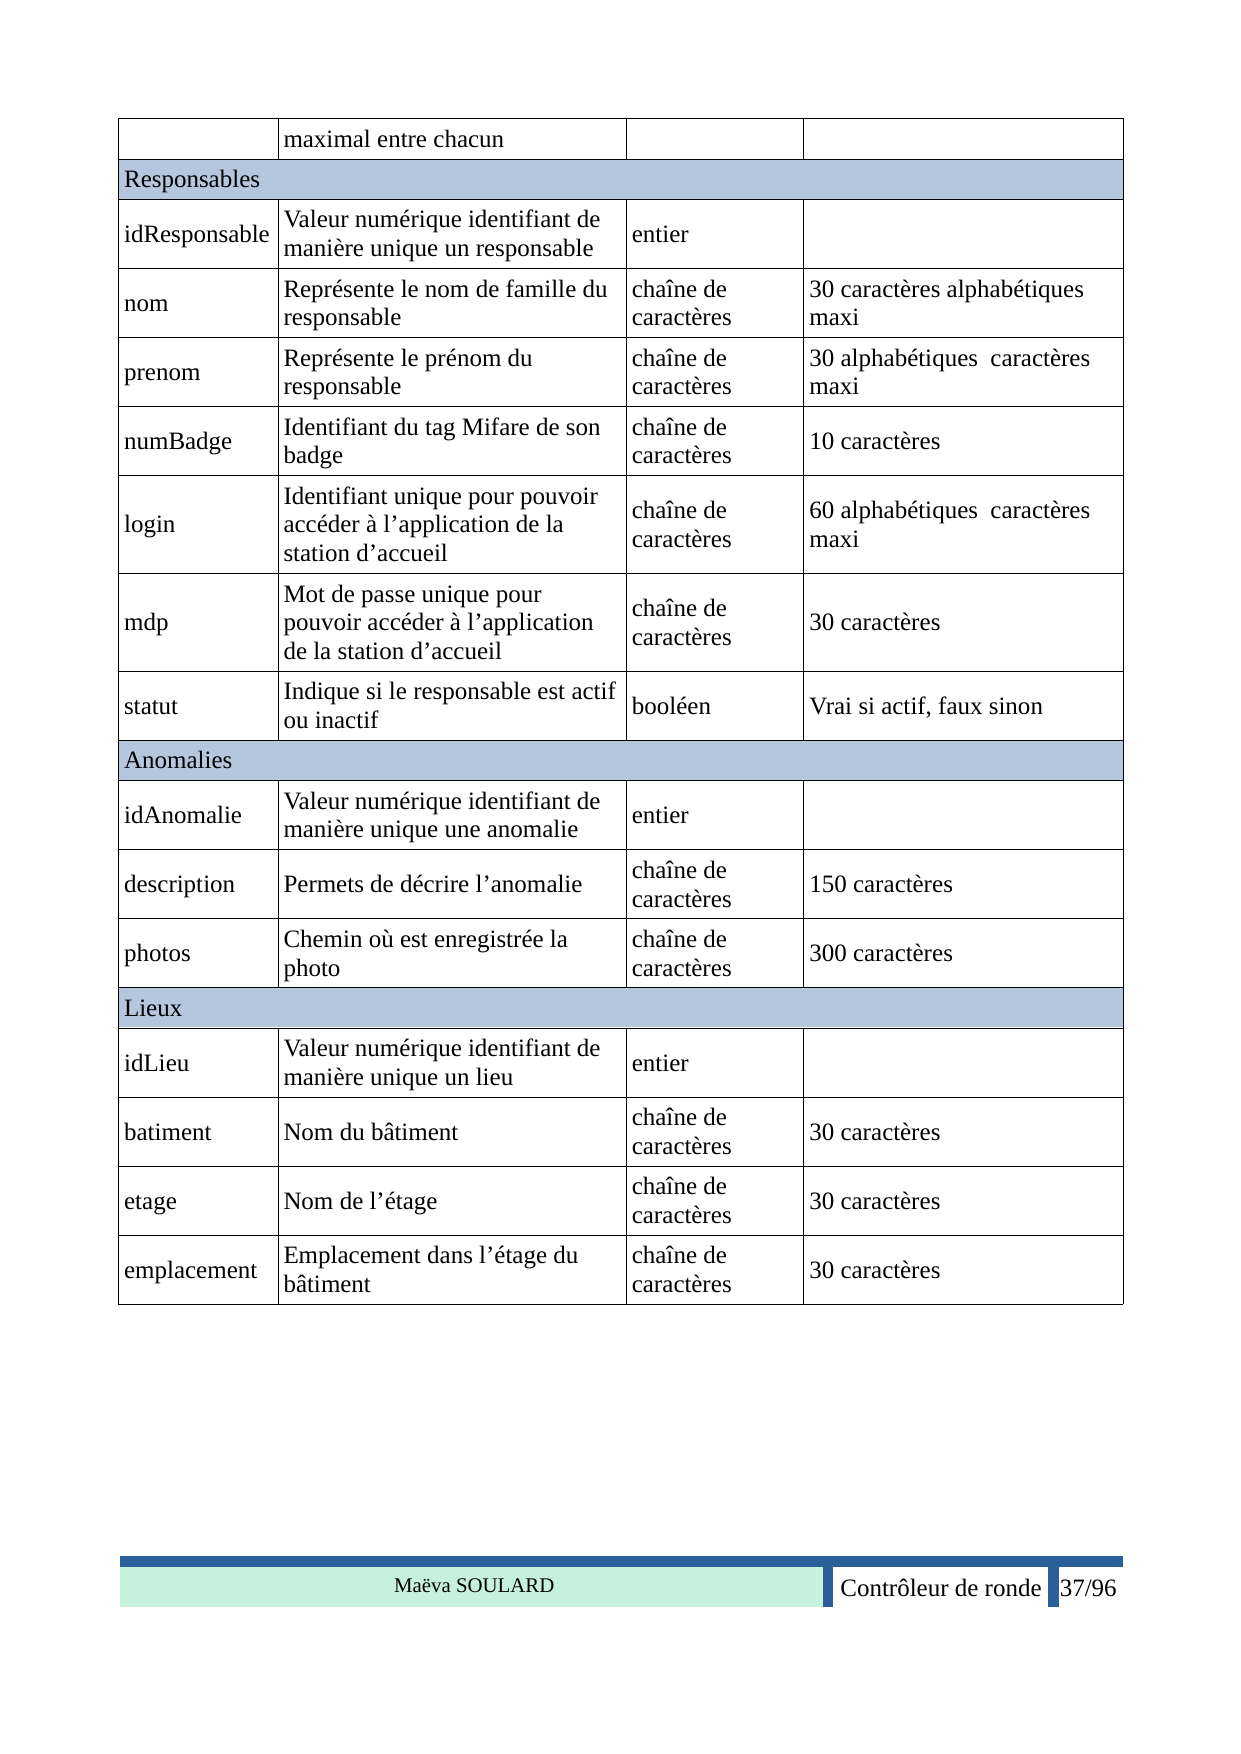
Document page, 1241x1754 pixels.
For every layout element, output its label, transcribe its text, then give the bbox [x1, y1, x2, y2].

table_cell Vrai si actif, faux sinon [804, 672, 1123, 740]
table_cell numBadge [119, 407, 278, 475]
table_cell chaîne de caractères [627, 919, 803, 987]
table_cell maximal entre chacun [279, 119, 626, 158]
table_cell chaîne de caractères [627, 1236, 803, 1304]
table_cell Valeur numérique identifiant de manière unique un responsable [279, 200, 626, 268]
table_cell 30 caractères alphabétiques maxi [804, 269, 1123, 337]
table_cell 60 alphabétiques caractères maxi [804, 476, 1123, 573]
table_cell etage [119, 1167, 278, 1235]
table_cell 30 caractères [804, 1167, 1123, 1235]
table_cell idResponsable [119, 200, 278, 268]
table_cell idLieu [119, 1029, 278, 1097]
table_cell chaîne de caractères [627, 1167, 803, 1235]
table_cell 300 caractères [804, 919, 1123, 987]
table_cell description [119, 850, 278, 918]
table_cell booléen [627, 672, 803, 740]
table_cell emplacement [119, 1236, 278, 1304]
table_cell Représente le nom de famille du responsable [279, 269, 626, 337]
table_cell 30 caractères [804, 1236, 1123, 1304]
table_cell chaîne de caractères [627, 1098, 803, 1166]
table_cell Anomalies [119, 741, 1123, 780]
table_cell chaîne de caractères [627, 476, 803, 573]
table_cell Responsables [119, 160, 1123, 199]
table_cell [804, 1029, 1123, 1097]
table_cell Identifiant unique pour pouvoir accéder à l’application de la station d’accueil [279, 476, 626, 573]
table_cell idAnomalie [119, 781, 278, 849]
table_cell Identifiant du tag Mifare de son badge [279, 407, 626, 475]
table_cell [119, 119, 278, 158]
table_cell chaîne de caractères [627, 574, 803, 671]
table_cell 10 caractères [804, 407, 1123, 475]
table_cell entier [627, 781, 803, 849]
table_cell entier [627, 1029, 803, 1097]
table_cell [804, 781, 1123, 849]
table_cell nom [119, 269, 278, 337]
table_cell Indique si le responsable est actif ou inactif [279, 672, 626, 740]
table_cell [627, 119, 803, 158]
table_cell prenom [119, 338, 278, 406]
table_cell [804, 119, 1123, 158]
table_cell entier [627, 200, 803, 268]
table_cell 30 alphabétiques caractères maxi [804, 338, 1123, 406]
table_cell Permets de décrire l’anomalie [279, 850, 626, 918]
table_cell Valeur numérique identifiant de manière unique un lieu [279, 1029, 626, 1097]
table_cell mdp [119, 574, 278, 671]
table_cell Mot de passe unique pour pouvoir accéder à l’application de la station d’accueil [279, 574, 626, 671]
table_cell login [119, 476, 278, 573]
table_cell 30 caractères [804, 574, 1123, 671]
table_cell Chemin où est enregistrée la photo [279, 919, 626, 987]
table_cell Valeur numérique identifiant de manière unique une anomalie [279, 781, 626, 849]
table_cell Nom de l’étage [279, 1167, 626, 1235]
table_cell chaîne de caractères [627, 407, 803, 475]
table_cell photos [119, 919, 278, 987]
table_cell 150 caractères [804, 850, 1123, 918]
table_cell chaîne de caractères [627, 850, 803, 918]
table_cell Nom du bâtiment [279, 1098, 626, 1166]
table_cell Représente le prénom du responsable [279, 338, 626, 406]
table_cell 30 caractères [804, 1098, 1123, 1166]
table_cell [804, 200, 1123, 268]
table_cell Lieux [119, 988, 1123, 1027]
table_cell chaîne de caractères [627, 338, 803, 406]
table_cell batiment [119, 1098, 278, 1166]
table_cell chaîne de caractères [627, 269, 803, 337]
table_cell Emplacement dans l’étage du bâtiment [279, 1236, 626, 1304]
table_cell statut [119, 672, 278, 740]
